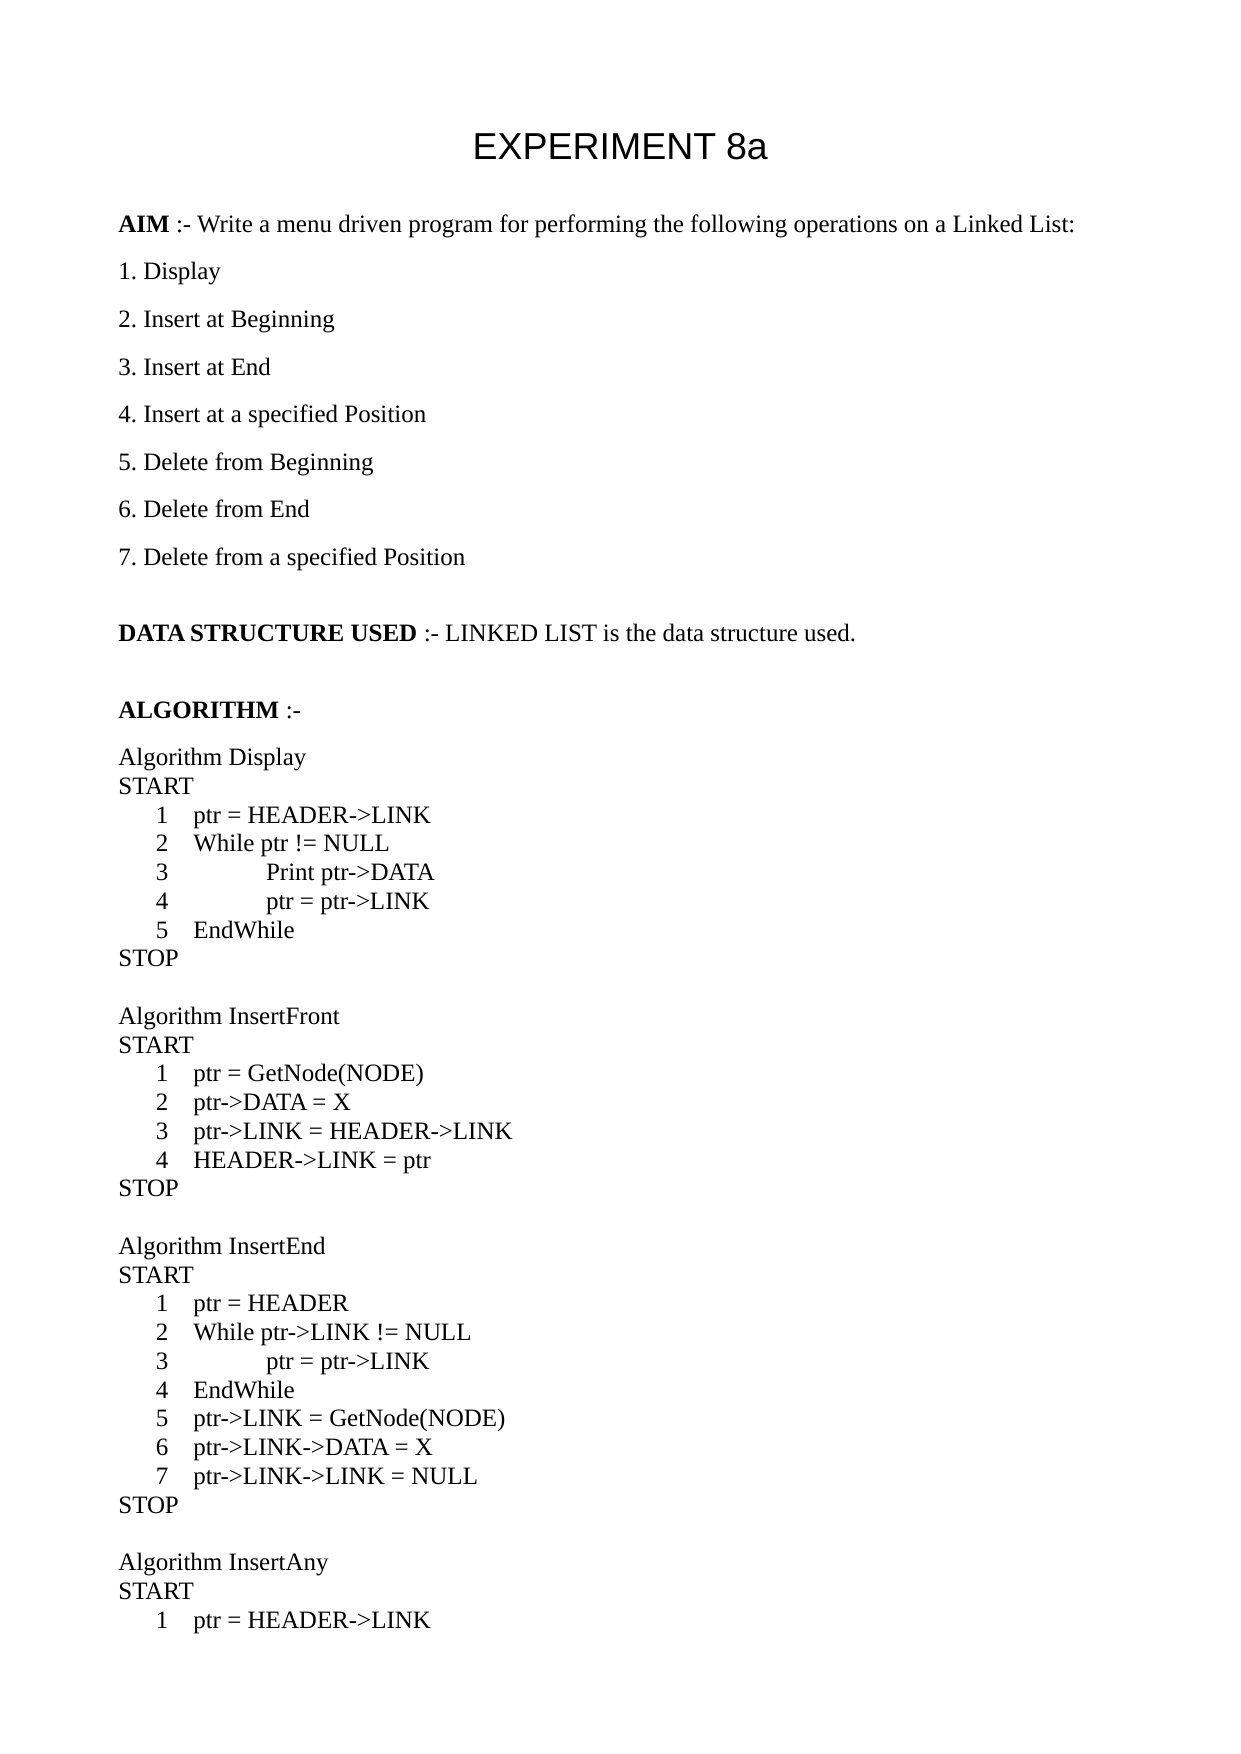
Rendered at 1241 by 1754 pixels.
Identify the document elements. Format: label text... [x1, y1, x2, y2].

text START [118, 1576, 1122, 1605]
text AIM :- Write a menu driven program for performing the following operations on a Linked List: [118, 209, 1122, 237]
text 6. Delete from End [118, 494, 1122, 523]
text 2. Insert at Beginning [118, 304, 1122, 333]
list HEADER->LINK = ptr [156, 1145, 1122, 1173]
list Print ptr->DATA [156, 857, 1122, 886]
list ptr = HEADER->LINK [156, 800, 1122, 828]
list ptr->LINK->DATA = X [156, 1432, 1122, 1461]
text START [118, 771, 1122, 800]
text STOP [118, 1173, 1122, 1202]
list ptr->LINK = GetNode(NODE) [156, 1403, 1122, 1432]
text Algorithm InsertFront [118, 1001, 1122, 1030]
list While ptr->LINK != NULL [156, 1317, 1122, 1346]
subtitle EXPERIMENT 8a [118, 124, 1122, 167]
text START [118, 1030, 1122, 1058]
list ptr = HEADER [156, 1288, 1122, 1317]
text 5. Delete from Beginning [118, 447, 1122, 476]
list ptr = ptr->LINK [156, 1346, 1122, 1375]
list ptr = ptr->LINK [156, 886, 1122, 915]
text DATA STRUCTURE USED :- LINKED LIST is the data structure used. [118, 618, 1122, 647]
list ptr = GetNode(NODE) [156, 1058, 1122, 1087]
list While ptr != NULL [156, 828, 1122, 857]
list ptr = HEADER->LINK [156, 1605, 1122, 1633]
text ALGORITHM :- [118, 695, 1122, 723]
text Algorithm InsertEnd [118, 1231, 1122, 1260]
list ptr->LINK->LINK = NULL [156, 1461, 1122, 1490]
text 4. Insert at a specified Position [118, 399, 1122, 428]
text 7. Delete from a specified Position [118, 542, 1122, 571]
text STOP [118, 1490, 1122, 1518]
text 3. Insert at End [118, 352, 1122, 380]
text START [118, 1260, 1122, 1288]
list ptr->DATA = X [156, 1087, 1122, 1116]
list EndWhile [156, 915, 1122, 943]
text STOP [118, 943, 1122, 972]
list EndWhile [156, 1375, 1122, 1403]
text 1. Display [118, 256, 1122, 285]
text Algorithm Display [118, 742, 1122, 771]
list ptr->LINK = HEADER->LINK [156, 1116, 1122, 1145]
text Algorithm InsertAny [118, 1547, 1122, 1576]
